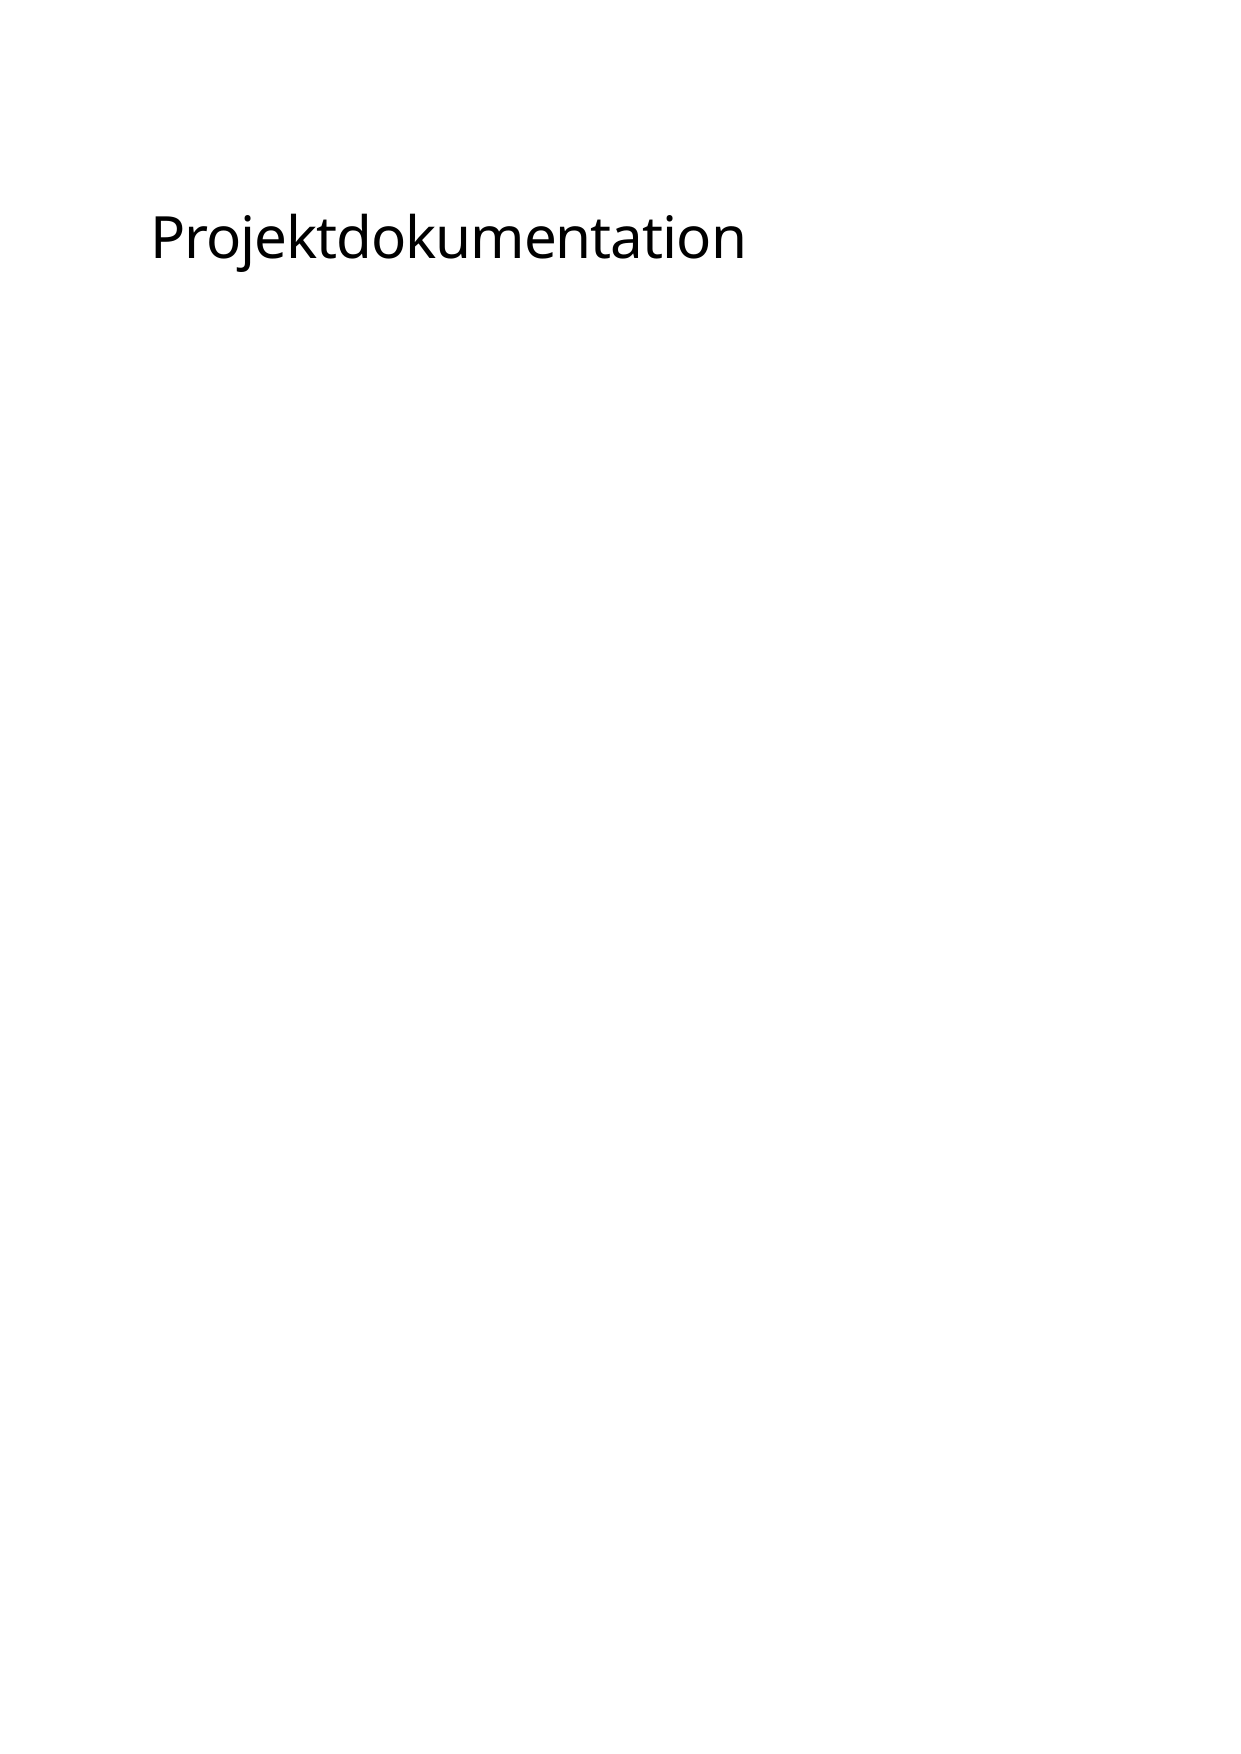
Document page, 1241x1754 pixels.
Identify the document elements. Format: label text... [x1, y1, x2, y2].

text Projektdokumentation [150, 196, 1090, 275]
